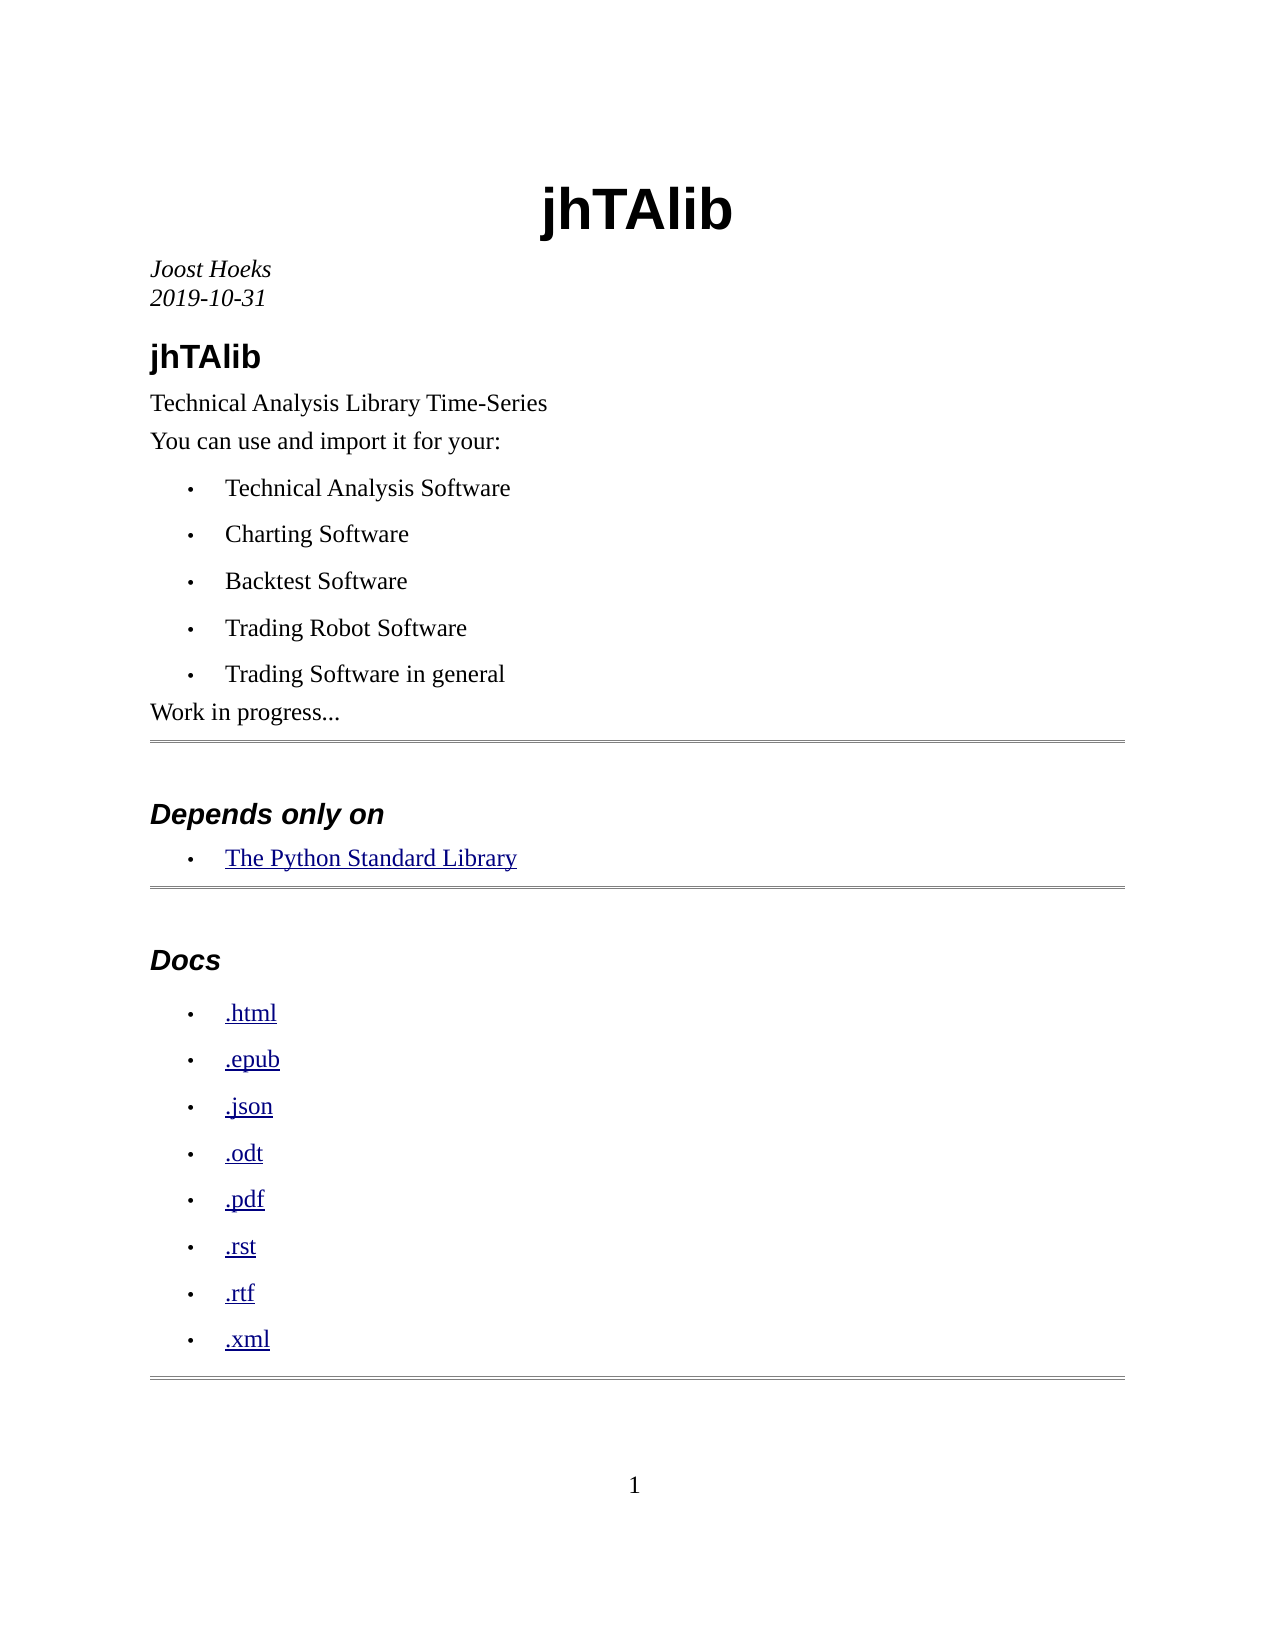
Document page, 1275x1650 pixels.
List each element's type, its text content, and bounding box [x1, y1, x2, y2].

list .json [187, 1091, 1125, 1120]
list .odt [187, 1138, 1125, 1167]
list Backtest Software [187, 566, 1125, 595]
list Trading Robot Software [187, 613, 1125, 641]
title jhTAlib [150, 175, 1125, 242]
list .xml [187, 1324, 1125, 1353]
text 2019-10-31 [150, 283, 1125, 312]
list Trading Software in general [187, 659, 1125, 688]
text Joost Hoeks [150, 254, 1125, 283]
list Technical Analysis Software [187, 473, 1125, 501]
subtitle Docs [150, 943, 1125, 976]
text You can use and import it for your: [150, 426, 1125, 455]
list Charting Software [187, 519, 1125, 548]
subtitle Depends only on [150, 797, 1125, 830]
list .epub [187, 1044, 1125, 1073]
list The Python Standard Library [187, 843, 1125, 872]
list .rst [187, 1231, 1125, 1260]
list .pdf [187, 1184, 1125, 1213]
subtitle jhTAlib [150, 337, 1125, 376]
list .rtf [187, 1278, 1125, 1307]
list .html [187, 998, 1125, 1027]
text Technical Analysis Library Time-Series [150, 388, 1125, 417]
text Work in progress... [150, 697, 1125, 726]
